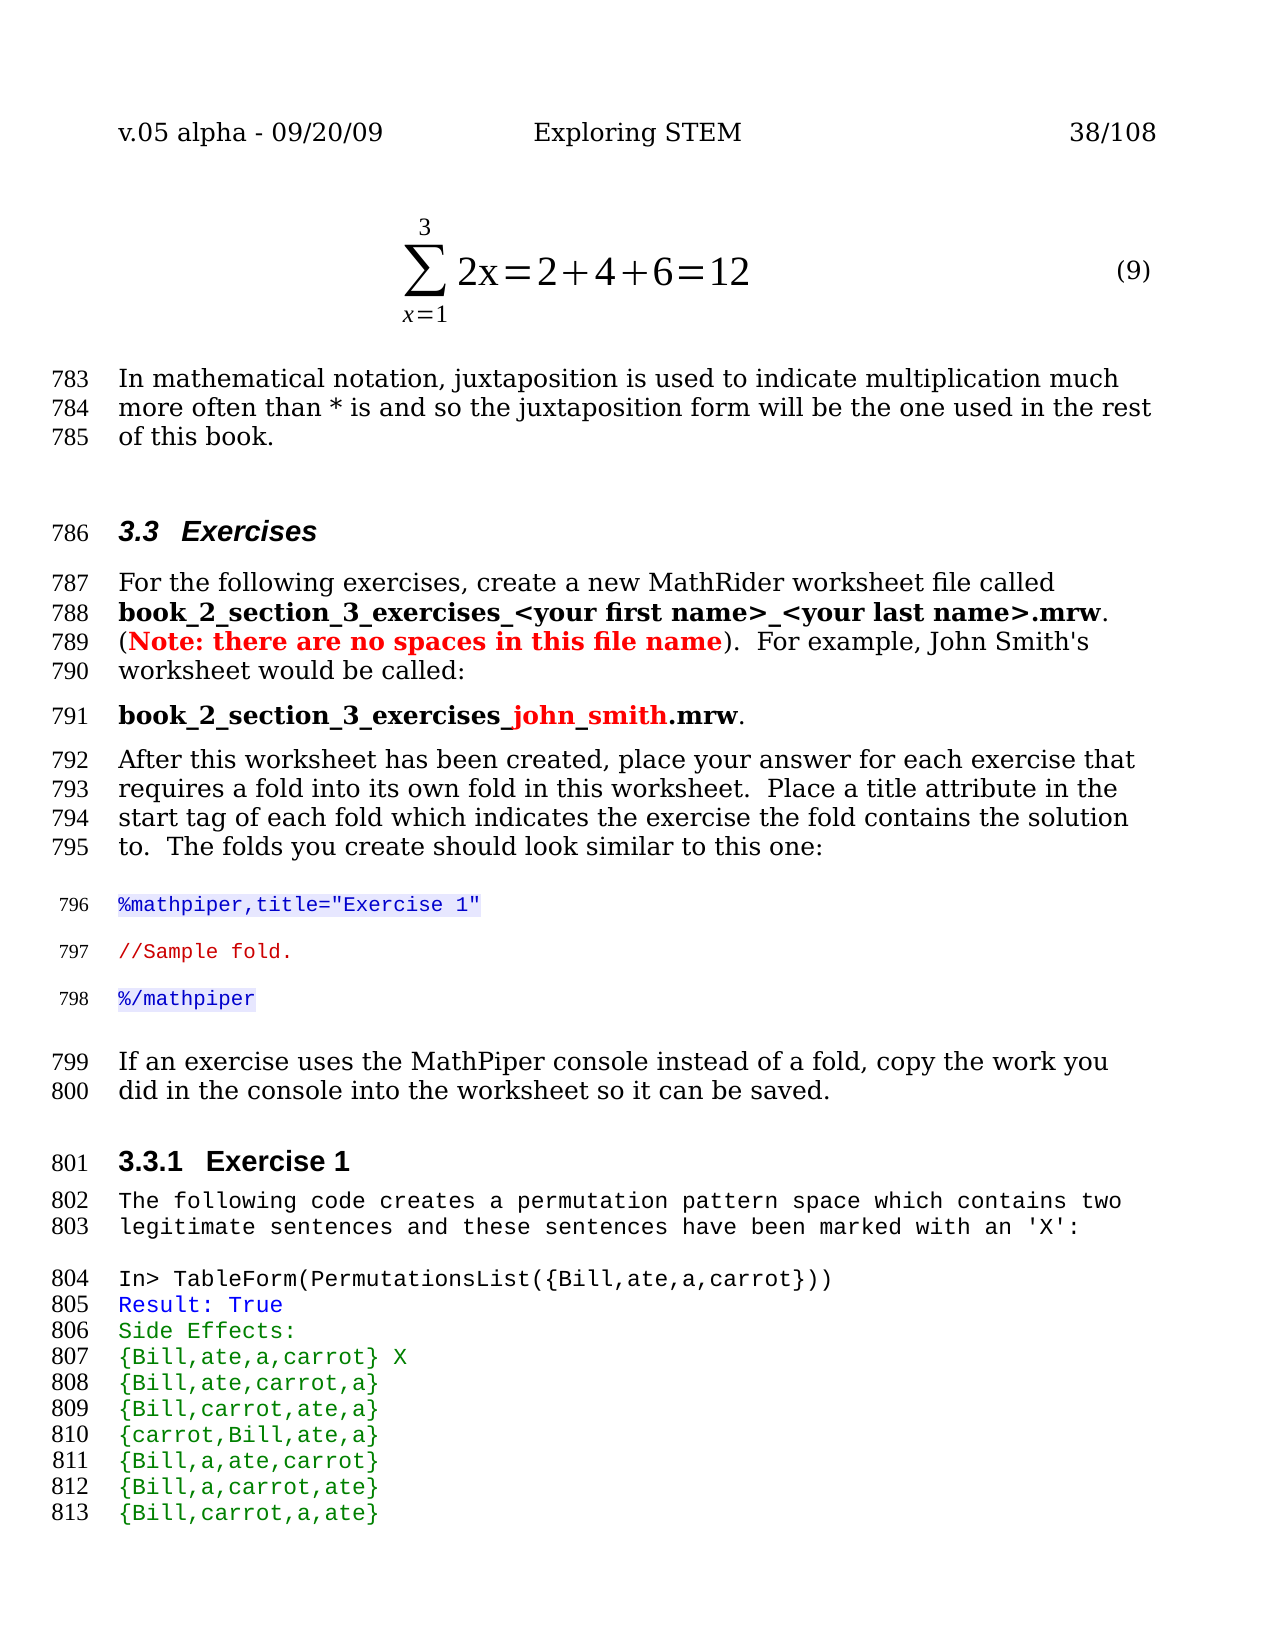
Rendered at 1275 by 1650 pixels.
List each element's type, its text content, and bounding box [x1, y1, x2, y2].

text In mathematical notation, juxtaposition is used to indicate multiplication much more often than * is and so the juxtaposition form will be the one used in the rest of this book. [118, 364, 1157, 452]
text book_2_section_3_exercises_john_smith.mrw. [118, 701, 1157, 730]
text Result: True [118, 1293, 1157, 1319]
text {carrot,Bill,ate,a} [118, 1423, 1157, 1449]
text In> TableForm(PermutationsList({Bill,ate,a,carrot})) [118, 1268, 1157, 1293]
text {Bill,a,ate,carrot} [118, 1449, 1157, 1475]
subtitle Exercise 1 [118, 1144, 1157, 1178]
text If an exercise uses the MathPiper console instead of a fold, copy the work you did in the console into the worksheet so it can be saved. [118, 1047, 1157, 1105]
text {Bill,carrot,ate,a} [118, 1397, 1157, 1423]
subtitle Exercises [118, 514, 1157, 548]
text {Bill,a,carrot,ate} [118, 1475, 1157, 1501]
text Side Effects: [118, 1319, 1157, 1345]
text //Sample fold. [118, 941, 1157, 965]
text %mathpiper,title="Exercise 1" [118, 894, 1157, 917]
text {Bill,carrot,a,ate} [118, 1501, 1157, 1527]
table_header [118, 206, 1041, 335]
text For the following exercises, create a new MathRider worksheet file called book_2_section_3_exercises_<your first name>_<your last name>.mrw. (Note: there are no spaces in this file name). For example, John Smith's worksheet would be called: [118, 569, 1157, 686]
text After this worksheet has been created, place your answer for each exercise that requires a fold into its own fold in this worksheet. Place a title attribute in the start tag of each fold which indicates the exercise the fold contains the solution to. The folds you create should look similar to this one: [118, 745, 1157, 862]
text The following code creates a permutation pattern space which contains two legitimate sentences and these sentences have been marked with an 'X': [118, 1190, 1157, 1242]
text {Bill,ate,a,carrot} X [118, 1345, 1157, 1371]
table_header (9) [1041, 206, 1157, 335]
text %/mathpiper [118, 988, 1157, 1012]
text {Bill,ate,carrot,a} [118, 1371, 1157, 1397]
